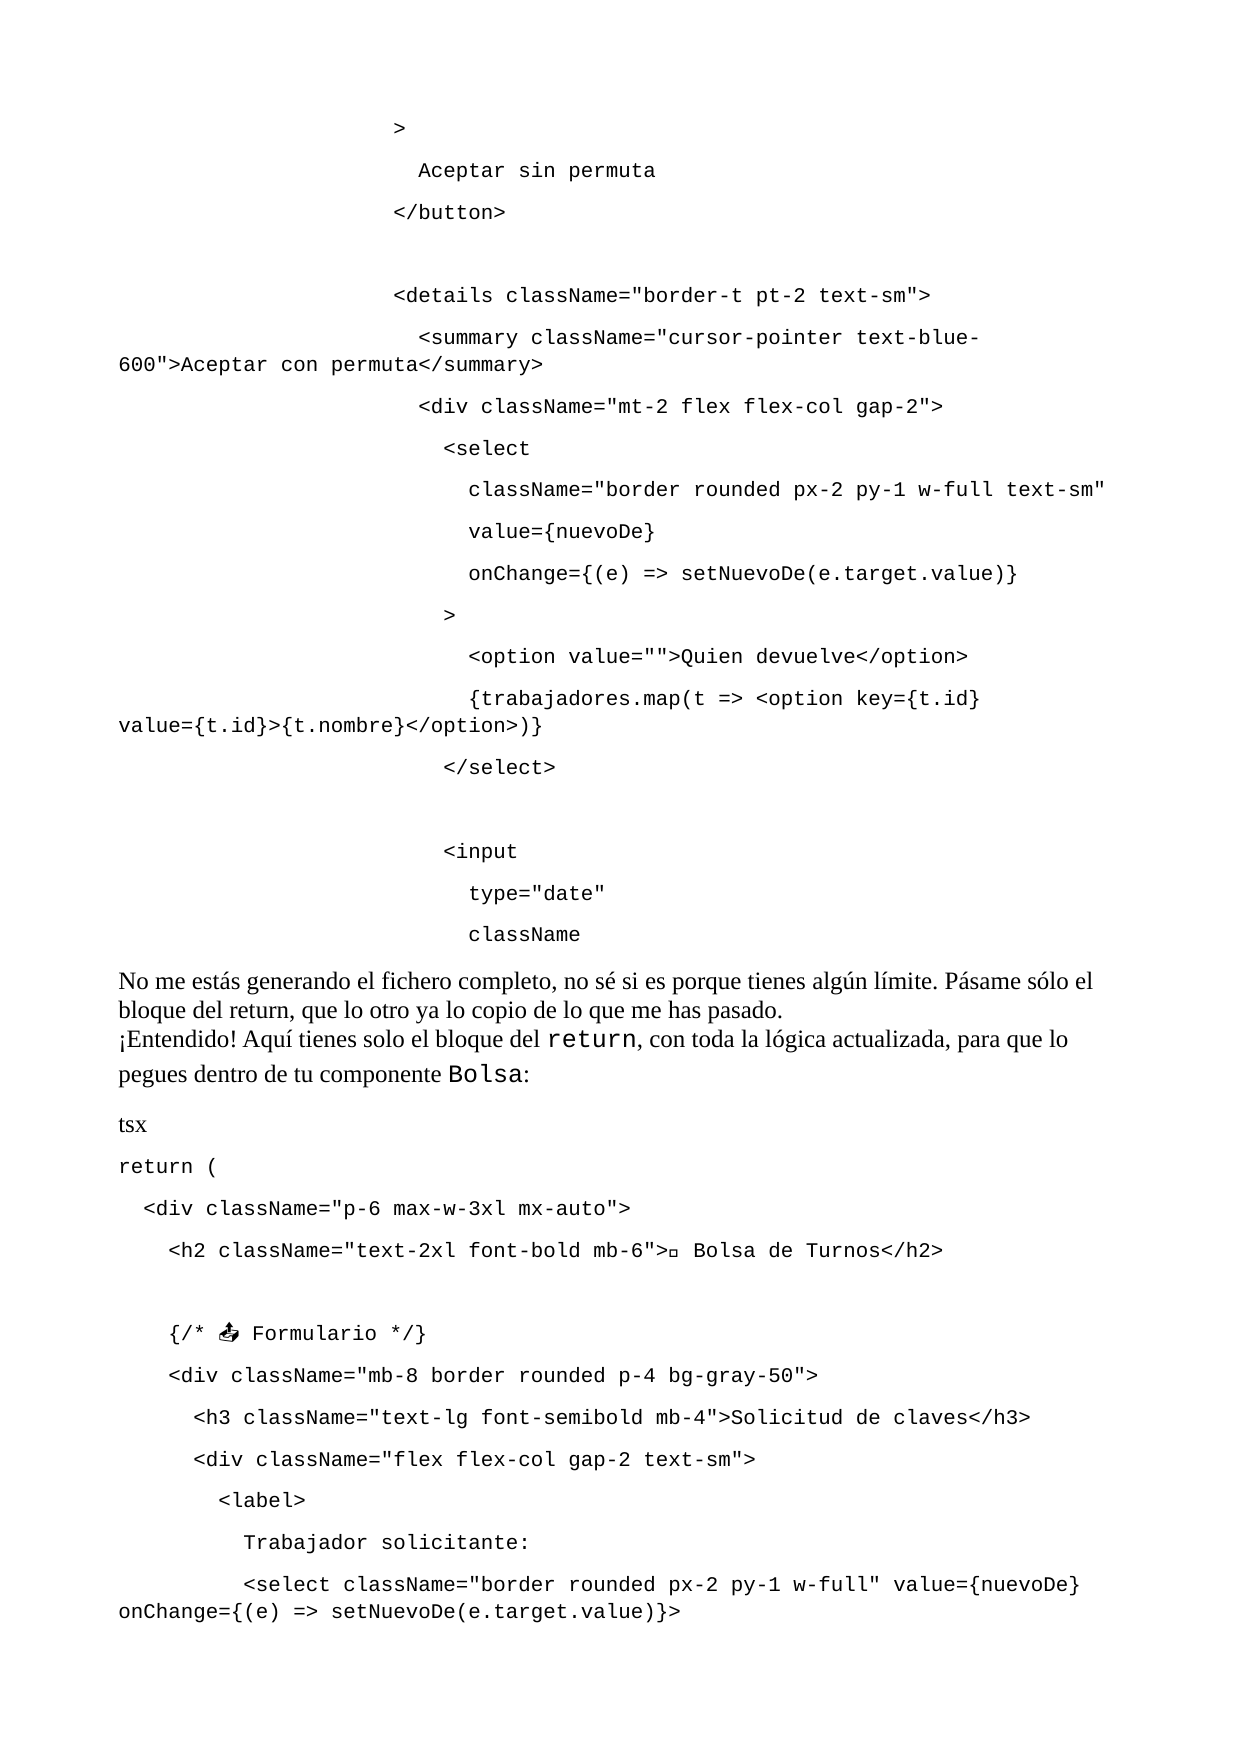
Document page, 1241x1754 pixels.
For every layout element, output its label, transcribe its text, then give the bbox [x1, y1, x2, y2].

text Aceptar sin permuta [118, 160, 1122, 183]
text <h3 className="text-lg font-semibold mb-4">Solicitud de claves</h3> [118, 1407, 1122, 1431]
text value={nuevoDe} [118, 521, 1122, 545]
text type="date" [118, 883, 1122, 906]
text <div className="mt-2 flex flex-col gap-2"> [118, 396, 1122, 419]
text return ( [118, 1156, 1122, 1180]
text <input [118, 841, 1122, 864]
text <div className="mb-8 border rounded p-4 bg-gray-50"> [118, 1365, 1122, 1389]
text <div className="p-6 max-w-3xl mx-auto"> [118, 1198, 1122, 1222]
text <summary className="cursor-pointer text-blue-600">Aceptar con permuta</summary> [118, 327, 1122, 378]
text ¡Entendido! Aquí tienes solo el bloque del return, con toda la lógica actualizada, para que lo pegues dentro de tu componente Bolsa: [118, 1024, 1122, 1089]
text className="border rounded px-2 py-1 w-full text-sm" [118, 479, 1122, 503]
text No me estás generando el fichero completo, no sé si es porque tienes algún límite. Pásame sólo el bloque del return, que lo otro ya lo copio de lo que me has pasado. [118, 966, 1122, 1024]
text Trabajador solicitante: [118, 1532, 1122, 1556]
text {/* 📤 Formulario */} [118, 1323, 1122, 1347]
text onChange={(e) => setNuevoDe(e.target.value)} [118, 563, 1122, 587]
text > [118, 605, 1122, 628]
text </button> [118, 202, 1122, 225]
text <select className="border rounded px-2 py-1 w-full" value={nuevoDe} onChange={(e) => setNuevoDe(e.target.value)}> [118, 1574, 1122, 1625]
text <select [118, 438, 1122, 461]
text <details className="border-t pt-2 text-sm"> [118, 285, 1122, 309]
text className [118, 924, 1122, 948]
text </select> [118, 757, 1122, 781]
text > [118, 118, 1122, 142]
text {trabajadores.map(t => <option key={t.id} value={t.id}>{t.nombre}</option>)} [118, 688, 1122, 739]
text <label> [118, 1491, 1122, 1514]
text <div className="flex flex-col gap-2 text-sm"> [118, 1449, 1122, 1472]
text <option value="">Quien devuelve</option> [118, 647, 1122, 670]
text tsx [118, 1109, 1122, 1137]
text <h2 className="text-2xl font-bold mb-6">🎯 Bolsa de Turnos</h2> [118, 1240, 1122, 1263]
